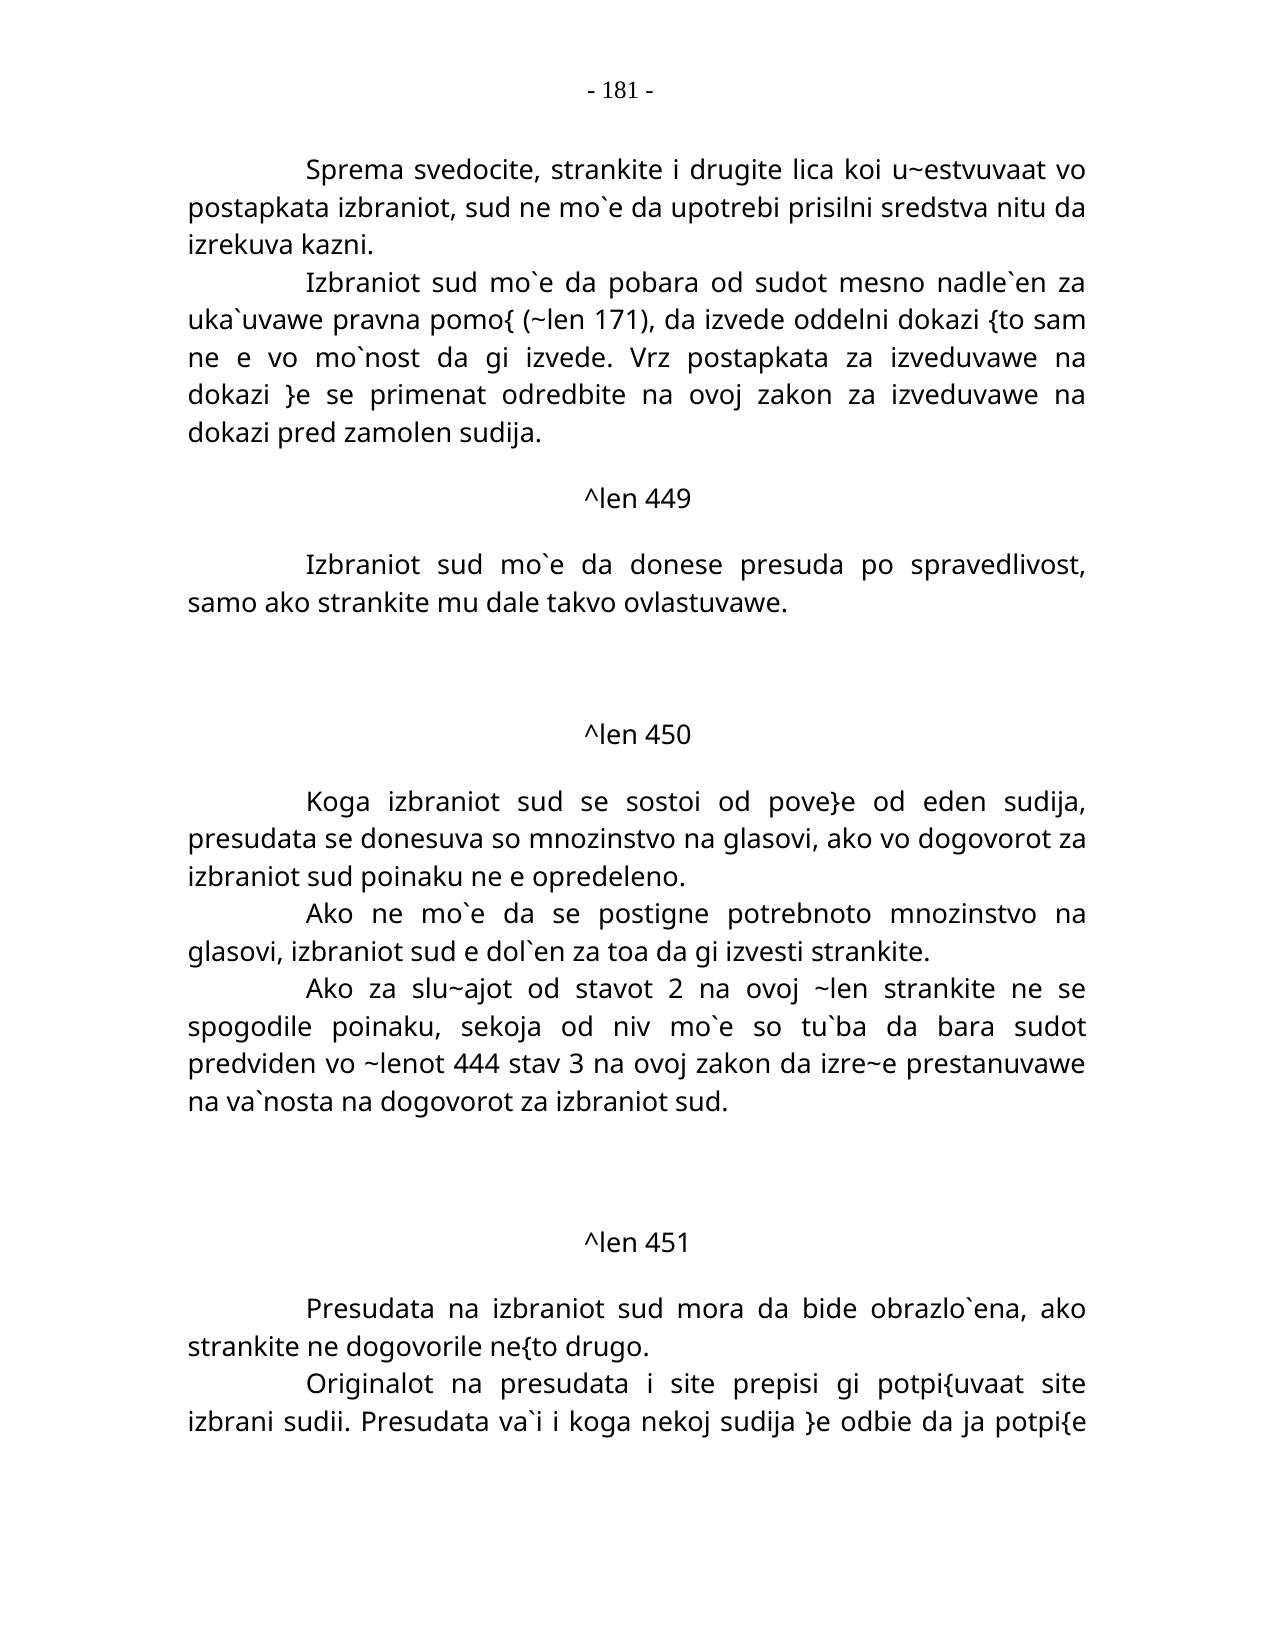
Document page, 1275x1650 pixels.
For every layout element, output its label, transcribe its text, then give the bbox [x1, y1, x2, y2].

text Ako ne mo`e da se postigne potrebnoto mnozinstvo na glasovi, izbraniot sud e dol`en za toa da gi izvesti strankite. [187, 894, 1087, 969]
text Izbraniot sud mo`e da donese presuda po spravedlivost, samo ako strankite mu dale takvo ovlastuvawe. [187, 545, 1087, 620]
text Sprema svedocite, strankite i drugite lica koi u~estvuvaat vo postapkata izbraniot, sud ne mo`e da upotrebi prisilni sredstva nitu da izrekuva kazni. [187, 150, 1087, 262]
text ^len 451 [187, 1223, 1087, 1260]
text Koga izbraniot sud se sostoi od pove}e od eden sudija, presudata se donesuva so mnozinstvo na glasovi, ako vo dogovorot za izbraniot sud poinaku ne e opredeleno. [187, 781, 1087, 894]
text Originalot na presudata i site prepisi gi potpi{uvaat site izbrani sudii. Presudata va`i i koga nekoj sudija }e odbie da ja potpi{e [187, 1364, 1087, 1439]
text Ako za slu~ajot od stavot 2 na ovoj ~len strankite ne se spogodile poinaku, sekoja od niv mo`e so tu`ba da bara sudot predviden vo ~lenot 444 stav 3 na ovoj zakon da izre~e prestanuvawe na va`nosta na dogovorot za izbraniot sud. [187, 969, 1087, 1119]
text Izbraniot sud mo`e da pobara od sudot mesno nadle`en za uka`uvawe pravna pomo{ (~len 171), da izvede oddelni dokazi {to sam ne e vo mo`nost da gi izvede. Vrz postapkata za izveduvawe na dokazi }e se primenat odredbite na ovoj zakon za izveduvawe na dokazi pred zamolen sudija. [187, 262, 1087, 450]
text ^len 450 [187, 715, 1087, 752]
text Presudata na izbraniot sud mora da bide obrazlo`ena, ako strankite ne dogovorile ne{to drugo. [187, 1289, 1087, 1364]
text ^len 449 [187, 479, 1087, 516]
